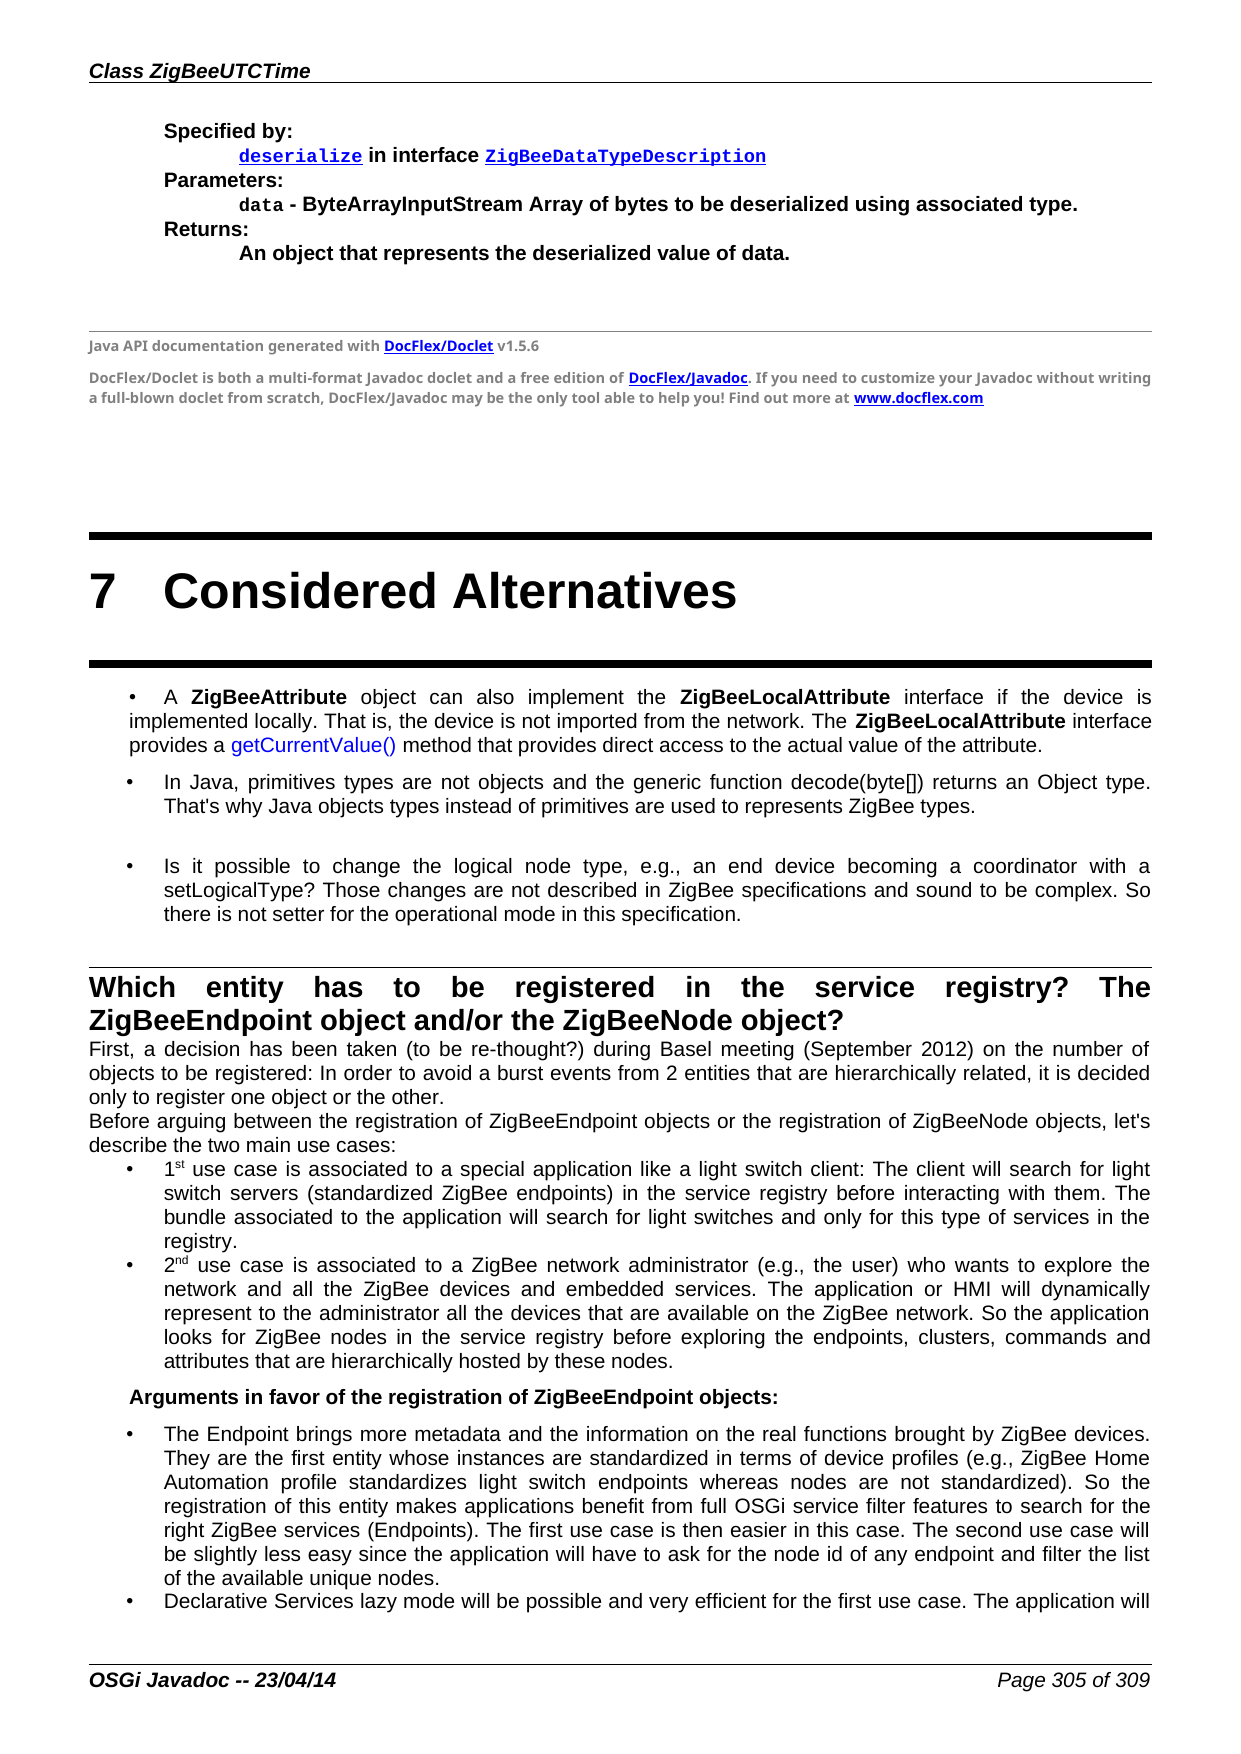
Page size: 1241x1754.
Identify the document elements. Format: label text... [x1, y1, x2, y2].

subtitle Considered Alternatives [88, 533, 1152, 668]
text Parameters: [163, 168, 1152, 192]
list 1st use case is associated to a special application like a light switch client: The client will search for light switch servers (standardized ZigBee endpoints) in the service registry before interacting with them. The bundle associated to the application will search for light switches and only for this type of services in the registry. [126, 1157, 1152, 1253]
text Java API documentation generated with DocFlex/Doclet v1.5.6 [88, 332, 1152, 356]
list A ZigBeeAttribute object can also implement the ZigBeeLocalAttribute interface if the device is implemented locally. That is, the device is not imported from the network. The ZigBeeLocalAttribute interface provides a getCurrentValue() method that provides direct access to the actual value of the attribute. [129, 685, 1152, 757]
text Before arguing between the registration of ZigBeeEndpoint objects or the registration of ZigBeeNode objects, let's describe the two main use cases: [88, 1109, 1152, 1157]
text An object that represents the deserialized value of data. [238, 241, 1152, 265]
list 2nd use case is associated to a ZigBee network administrator (e.g., the user) who wants to explore the network and all the ZigBee devices and embedded services. The application or HMI will dynamically represent to the administrator all the devices that are available on the ZigBee network. So the application looks for ZigBee nodes in the service registry before exploring the endpoints, clusters, commands and attributes that are hierarchically hosted by these nodes. [126, 1253, 1152, 1373]
list In Java, primitives types are not objects and the generic function decode(byte[]) returns an Object type. That's why Java objects types instead of primitives are used to represents ZigBee types. [126, 770, 1152, 818]
list Declarative Services lazy mode will be possible and very efficient for the first use case. The application will [126, 1589, 1152, 1613]
list Is it possible to change the logical node type, e.g., an end device becoming a coordinator with a setLogicalType? Those changes are not described in ZigBee specifications and sound to be complex. So there is not setter for the operational mode in this specification. [126, 854, 1152, 926]
text deserialize in interface ZigBeeDataTypeDescription [238, 142, 1152, 168]
subtitle Which entity has to be registered in the service registry? The ZigBeeEndpoint object and/or the ZigBeeNode object? [88, 968, 1152, 1037]
text Returns: [163, 217, 1152, 241]
text data - ByteArrayInputStream Array of bytes to be deserialized using associated type. [238, 192, 1152, 217]
text First, a decision has been taken (to be re-thought?) during Basel meeting (September 2012) on the number of objects to be registered: In order to avoid a burst events from 2 entities that are hierarchically related, it is decided only to register one object or the other. [88, 1037, 1152, 1109]
text Arguments in favor of the registration of ZigBeeEndpoint objects: [129, 1385, 1152, 1409]
text DocFlex/Doclet is both a multi-format Javadoc doclet and a free edition of DocFlex/Javadoc. If you need to customize your Javadoc without writing a full-blown doclet from scratch, DocFlex/Javadoc may be the only tool able to help you! Find out more at www.docflex.com [88, 368, 1152, 408]
list The Endpoint brings more metadata and the information on the real functions brought by ZigBee devices. They are the first entity whose instances are standardized in terms of device profiles (e.g., ZigBee Home Automation profile standardizes light switch endpoints whereas nodes are not standardized). So the registration of this entity makes applications benefit from full OSGi service filter features to search for the right ZigBee services (Endpoints). The first use case is then easier in this case. The second use case will be slightly less easy since the application will have to ask for the node id of any endpoint and filter the list of the available unique nodes. [126, 1422, 1152, 1589]
text Specified by: [163, 118, 1152, 142]
